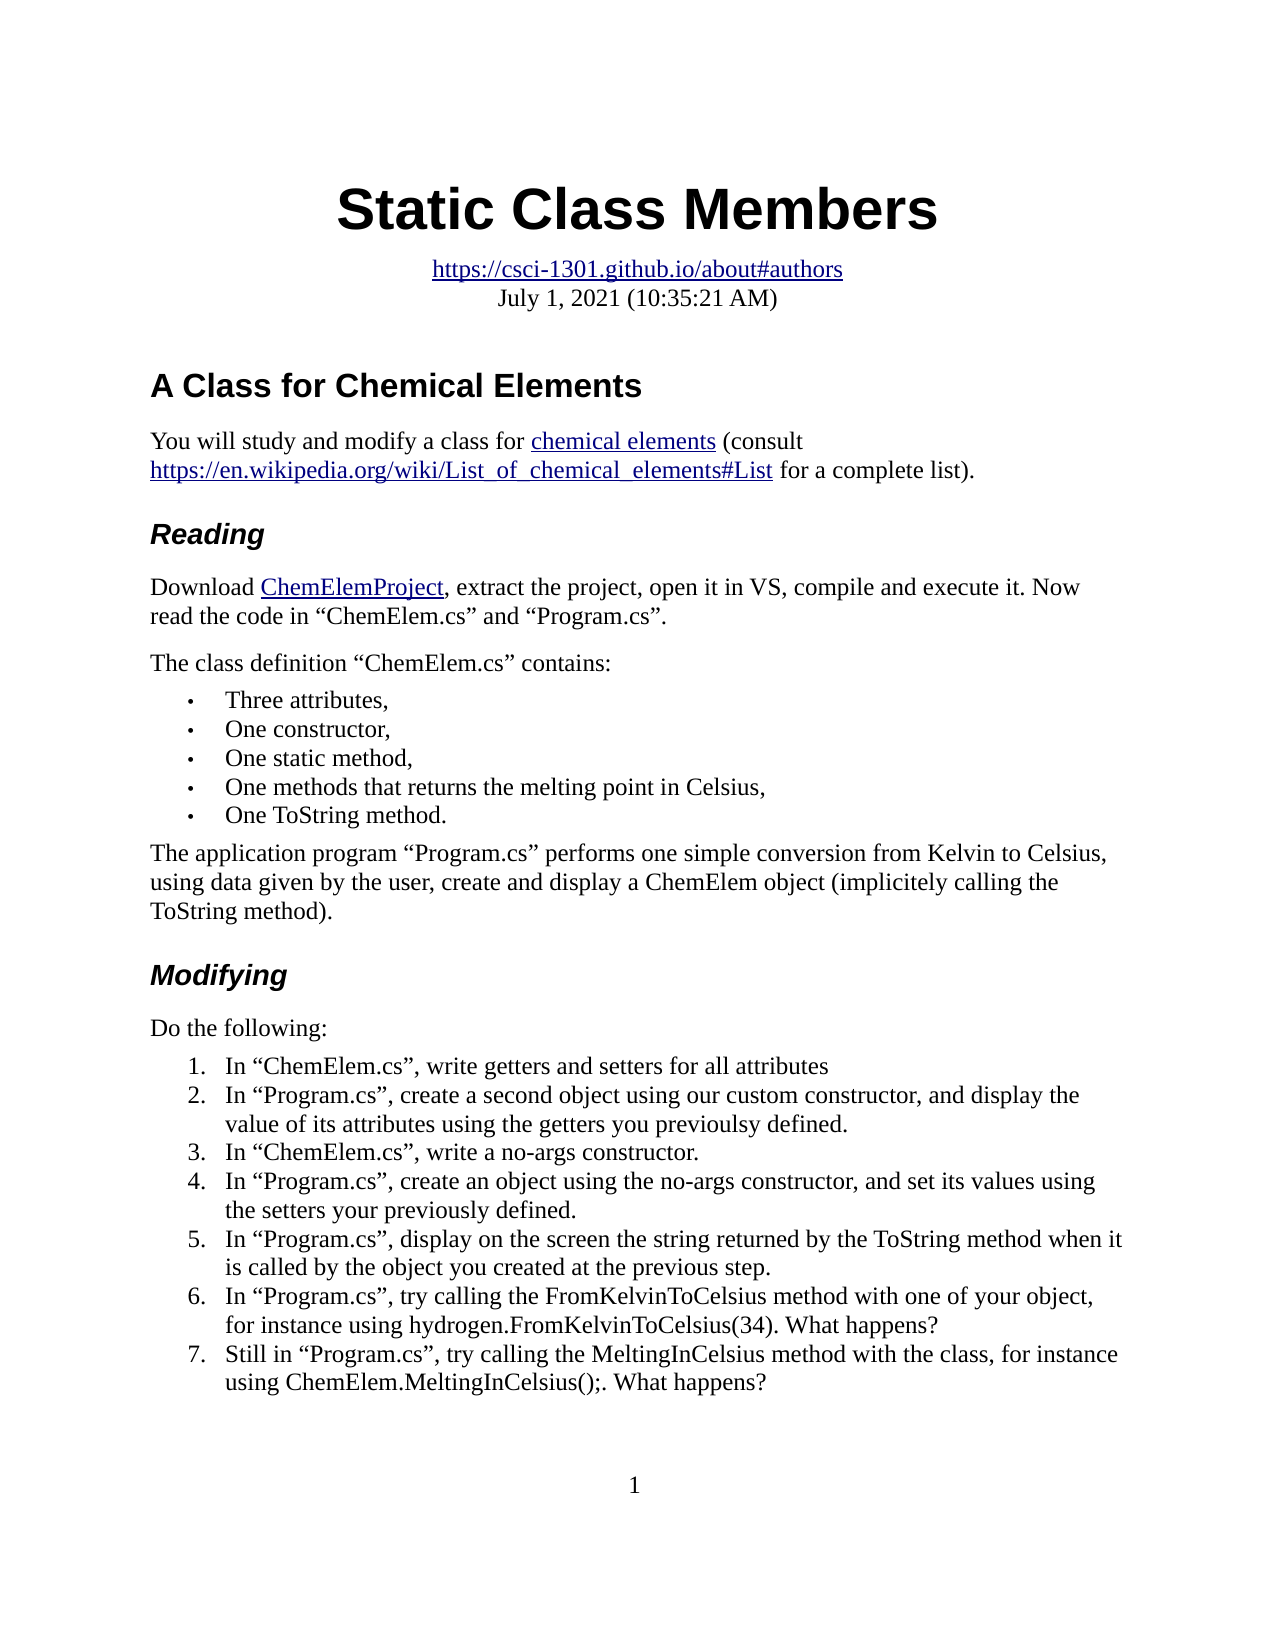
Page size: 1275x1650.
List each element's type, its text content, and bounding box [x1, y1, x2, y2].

list One static method, [187, 743, 1125, 772]
list In “ChemElem.cs”, write getters and setters for all attributes [187, 1051, 1125, 1080]
list In “Program.cs”, display on the screen the string returned by the ToString method when it is called by the object you created at the previous step. [187, 1224, 1125, 1281]
text https://csci-1301.github.io/about#authors [150, 254, 1125, 283]
text Download ChemElemProject, extract the project, open it in VS, compile and execute it. Now read the code in “ChemElem.cs” and “Program.cs”. [150, 572, 1125, 630]
list In “Program.cs”, create an object using the no-args constructor, and set its values using the setters your previously defined. [187, 1166, 1125, 1224]
text July 1, 2021 (10:35:21 AM) [150, 283, 1125, 312]
list One ToString method. [187, 801, 1125, 829]
text The class definition “ChemElem.cs” contains: [150, 648, 1125, 677]
text Do the following: [150, 1013, 1125, 1042]
list One constructor, [187, 714, 1125, 743]
list Three attributes, [187, 686, 1125, 714]
title Static Class Members [150, 175, 1125, 242]
subtitle Modifying [150, 958, 1125, 992]
list One methods that returns the melting point in Celsius, [187, 772, 1125, 801]
list In “Program.cs”, try calling the FromKelvinToCelsius method with one of your object, for instance using hydrogen.FromKelvinToCelsius(34). What happens? [187, 1281, 1125, 1339]
list In “ChemElem.cs”, write a no-args constructor. [187, 1137, 1125, 1166]
text The application program “Program.cs” performs one simple conversion from Kelvin to Celsius, using data given by the user, create and display a ChemElem object (implicitely calling the ToString method). [150, 838, 1125, 924]
text You will study and modify a class for chemical elements (consult https://en.wikipedia.org/wiki/List_of_chemical_elements#List for a complete list). [150, 426, 1125, 483]
subtitle Reading [150, 517, 1125, 551]
list Still in “Program.cs”, try calling the MeltingInCelsius method with the class, for instance using ChemElem.MeltingInCelsius();. What happens? [187, 1339, 1125, 1396]
list In “Program.cs”, create a second object using our custom constructor, and display the value of its attributes using the getters you previoulsy defined. [187, 1080, 1125, 1137]
subtitle A Class for Chemical Elements [150, 366, 1125, 404]
